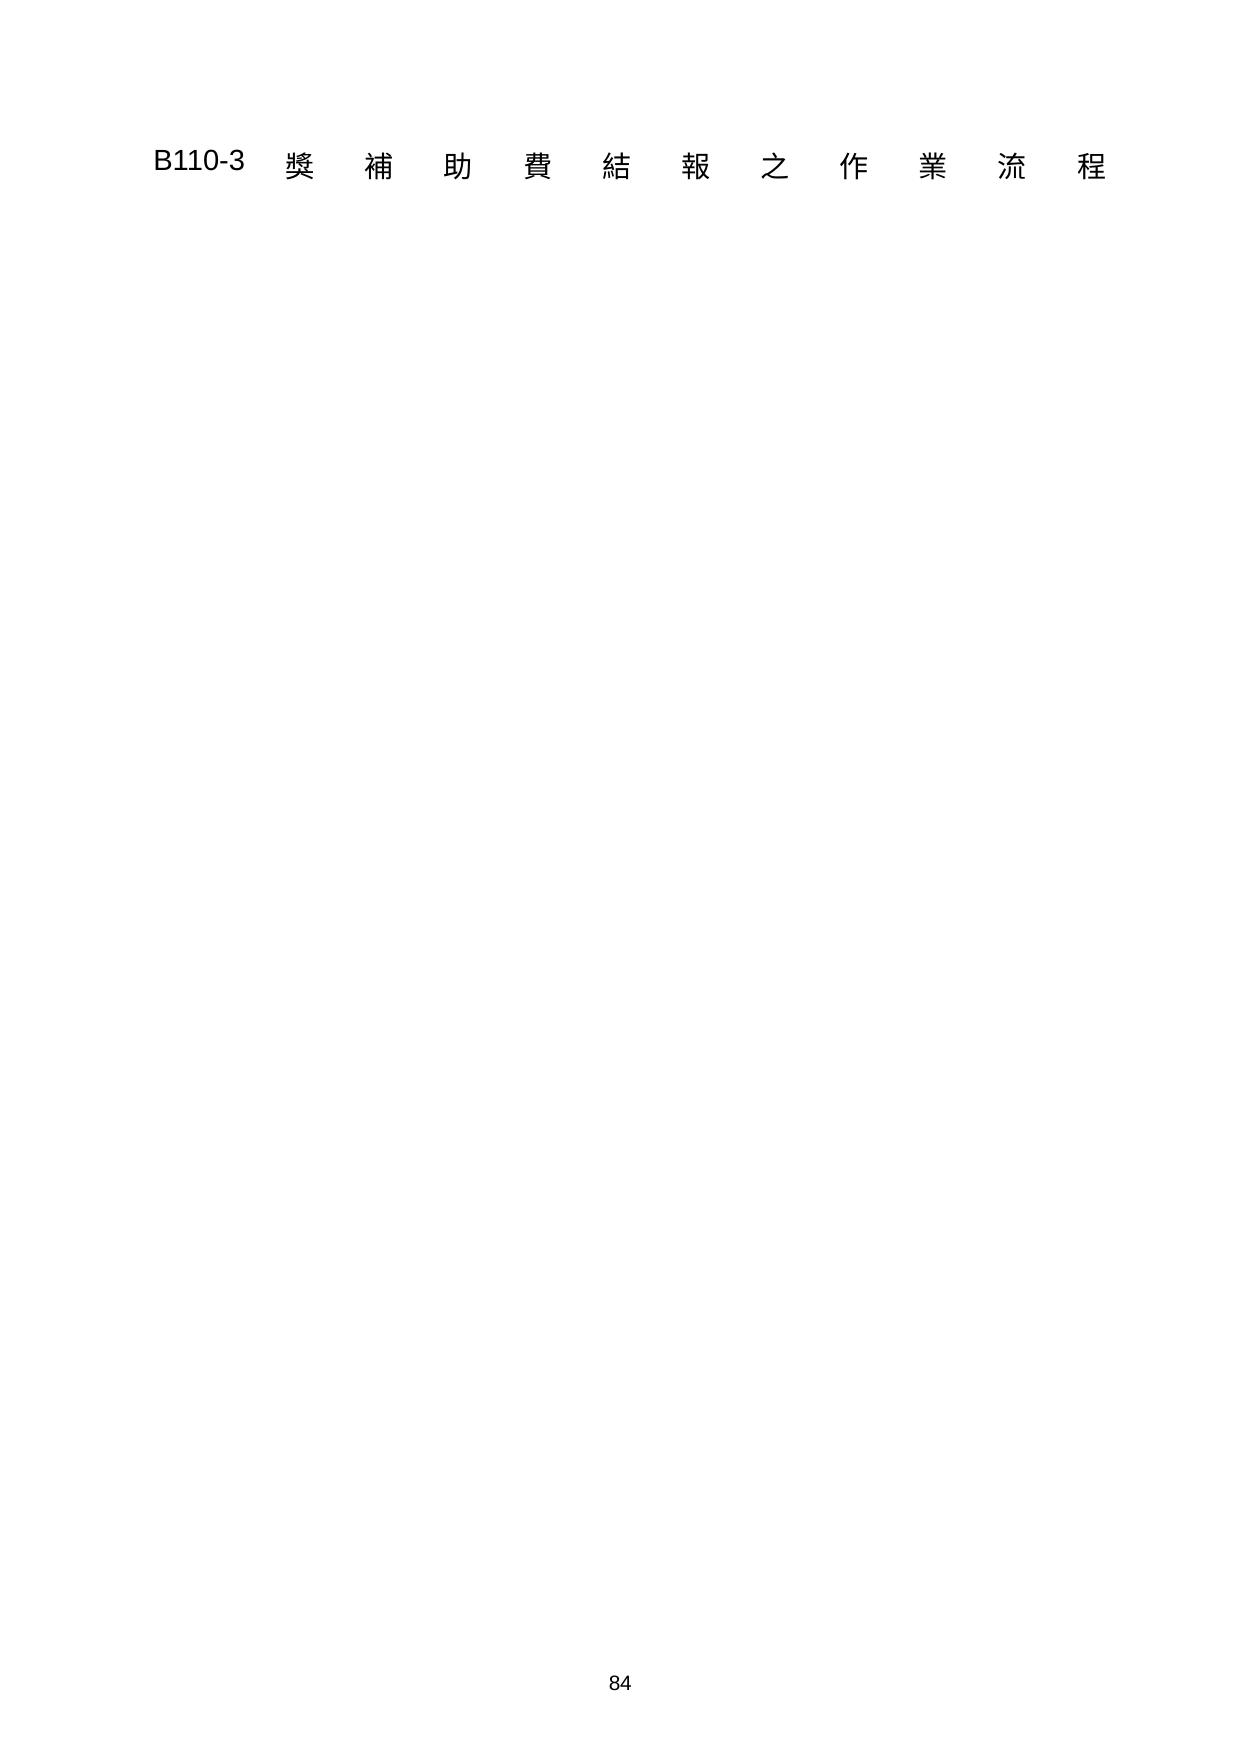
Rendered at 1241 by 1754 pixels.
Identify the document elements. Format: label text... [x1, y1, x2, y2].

table_header B110-3 [124, 127, 274, 221]
table_header 獎補助費結報之作業流程 [274, 127, 1118, 221]
